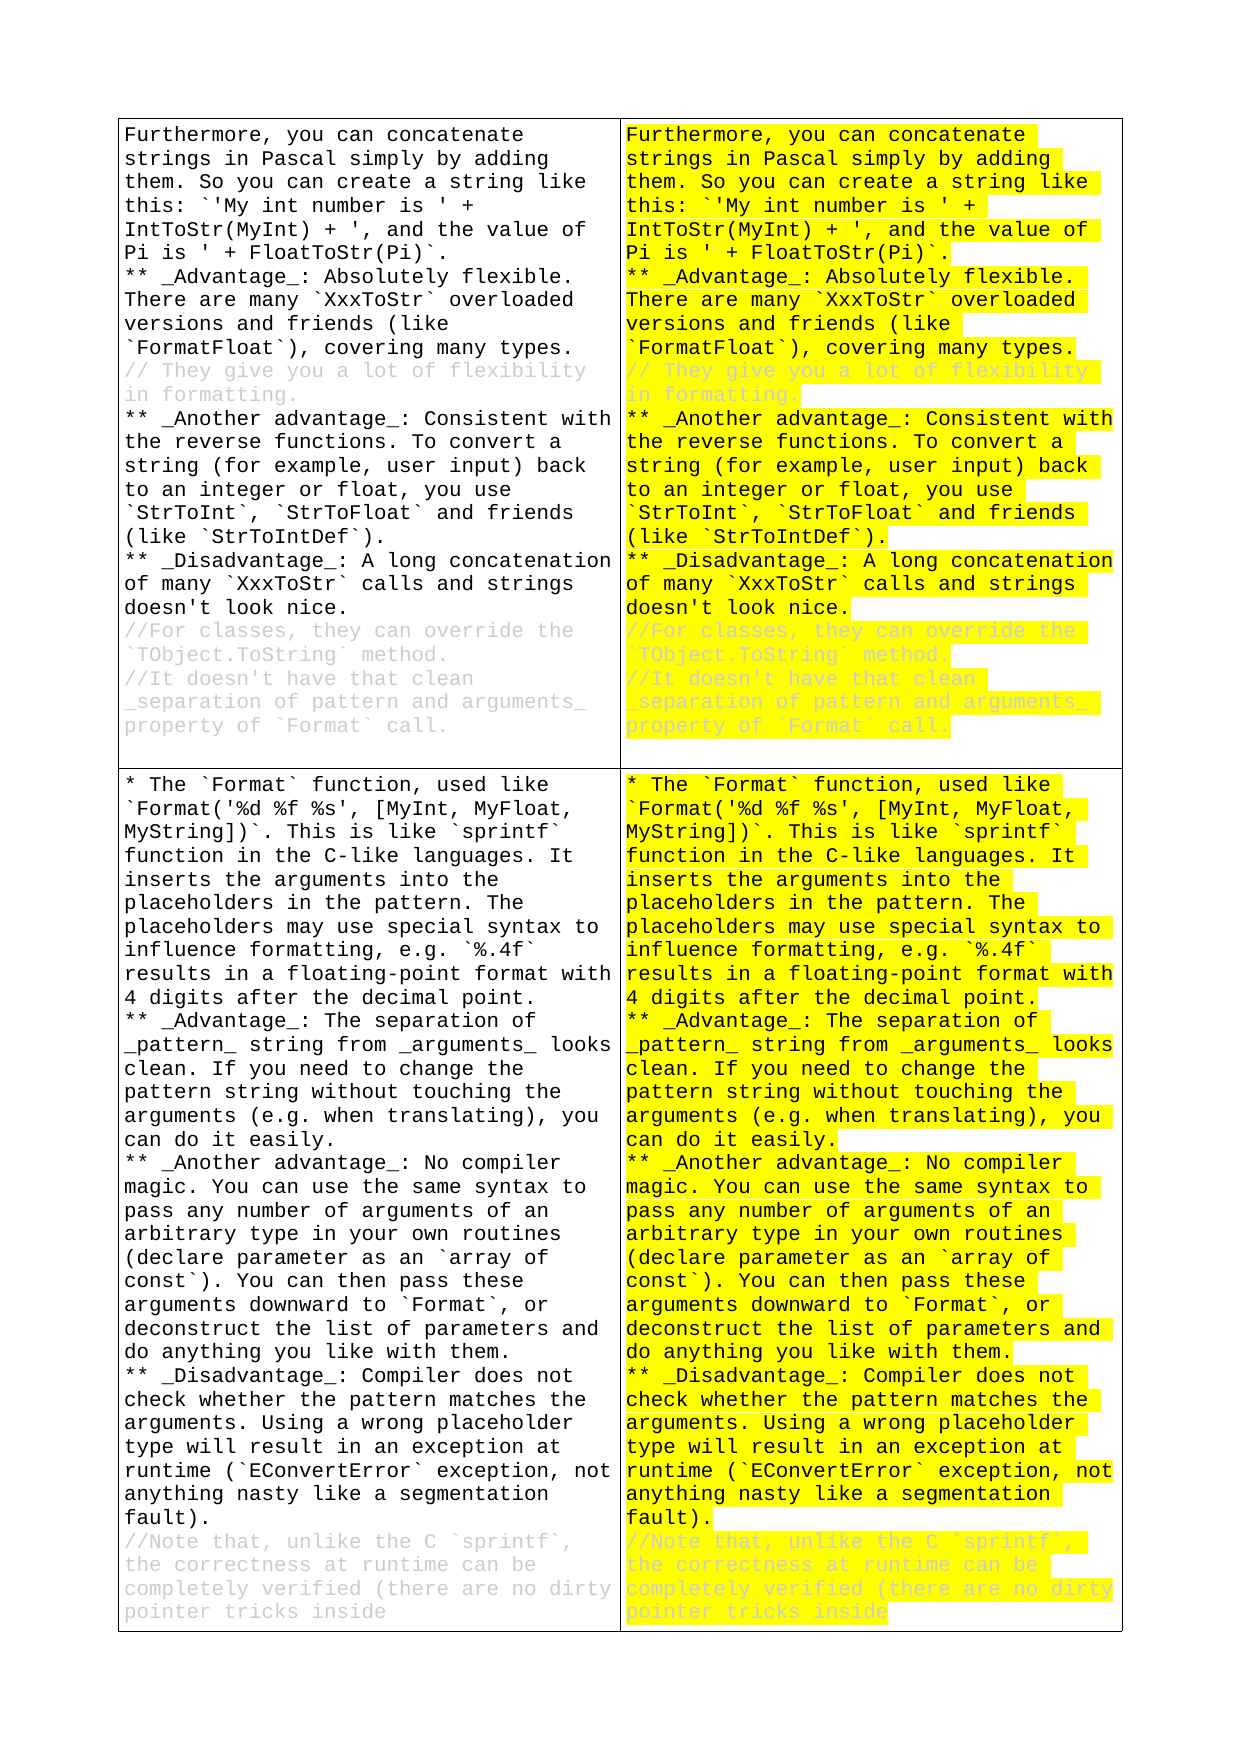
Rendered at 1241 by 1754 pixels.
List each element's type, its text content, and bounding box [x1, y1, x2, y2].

table_cell Furthermore, you can concatenate strings in Pascal simply by adding them. So you can create a string like this: `'My int number is ' + IntToStr(MyInt) + ', and the value of Pi is ' + FloatToStr(Pi)`. ** _Advantage_: Absolutely flexible. There are many `XxxToStr` overloaded versions and friends (like `FormatFloat`), covering many types. // They give you a lot of flexibility in formatting. ** _Another advantage_: Consistent with the reverse functions. To convert a string (for example, user input) back to an integer or float, you use `StrToInt`, `StrToFloat` and friends (like `StrToIntDef`). ** _Disadvantage_: A long concatenation of many `XxxToStr` calls and strings doesn't look nice. //For classes, they can override the `TObject.ToString` method. //It doesn't have that clean _separation of pattern and arguments_ property of `Format` call. [621, 119, 1122, 768]
table_cell * The `Format` function, used like `Format('%d %f %s', [MyInt, MyFloat, MyString])`. This is like `sprintf` function in the C-like languages. It inserts the arguments into the placeholders in the pattern. The placeholders may use special syntax to influence formatting, e.g. `%.4f` results in a floating-point format with 4 digits after the decimal point. ** _Advantage_: The separation of _pattern_ string from _arguments_ looks clean. If you need to change the pattern string without touching the arguments (e.g. when translating), you can do it easily. ** _Another advantage_: No compiler magic. You can use the same syntax to pass any number of arguments of an arbitrary type in your own routines (declare parameter as an `array of const`). You can then pass these arguments downward to `Format`, or deconstruct the list of parameters and do anything you like with them. ** _Disadvantage_: Compiler does not check whether the pattern matches the arguments. Using a wrong placeholder type will result in an exception at runtime (`EConvertError` exception, not anything nasty like a segmentation fault). //Note that, unlike the C `sprintf`, the correctness at runtime can be completely verified (there are no dirty pointer tricks inside [621, 769, 1122, 1631]
table_cell * The `Format` function, used like `Format('%d %f %s', [MyInt, MyFloat, MyString])`. This is like `sprintf` function in the C-like languages. It inserts the arguments into the placeholders in the pattern. The placeholders may use special syntax to influence formatting, e.g. `%.4f` results in a floating-point format with 4 digits after the decimal point. ** _Advantage_: The separation of _pattern_ string from _arguments_ looks clean. If you need to change the pattern string without touching the arguments (e.g. when translating), you can do it easily. ** _Another advantage_: No compiler magic. You can use the same syntax to pass any number of arguments of an arbitrary type in your own routines (declare parameter as an `array of const`). You can then pass these arguments downward to `Format`, or deconstruct the list of parameters and do anything you like with them. ** _Disadvantage_: Compiler does not check whether the pattern matches the arguments. Using a wrong placeholder type will result in an exception at runtime (`EConvertError` exception, not anything nasty like a segmentation fault). //Note that, unlike the C `sprintf`, the correctness at runtime can be completely verified (there are no dirty pointer tricks inside [119, 769, 620, 1631]
table_cell Furthermore, you can concatenate strings in Pascal simply by adding them. So you can create a string like this: `'My int number is ' + IntToStr(MyInt) + ', and the value of Pi is ' + FloatToStr(Pi)`. ** _Advantage_: Absolutely flexible. There are many `XxxToStr` overloaded versions and friends (like `FormatFloat`), covering many types. // They give you a lot of flexibility in formatting. ** _Another advantage_: Consistent with the reverse functions. To convert a string (for example, user input) back to an integer or float, you use `StrToInt`, `StrToFloat` and friends (like `StrToIntDef`). ** _Disadvantage_: A long concatenation of many `XxxToStr` calls and strings doesn't look nice. //For classes, they can override the `TObject.ToString` method. //It doesn't have that clean _separation of pattern and arguments_ property of `Format` call. [119, 119, 620, 768]
